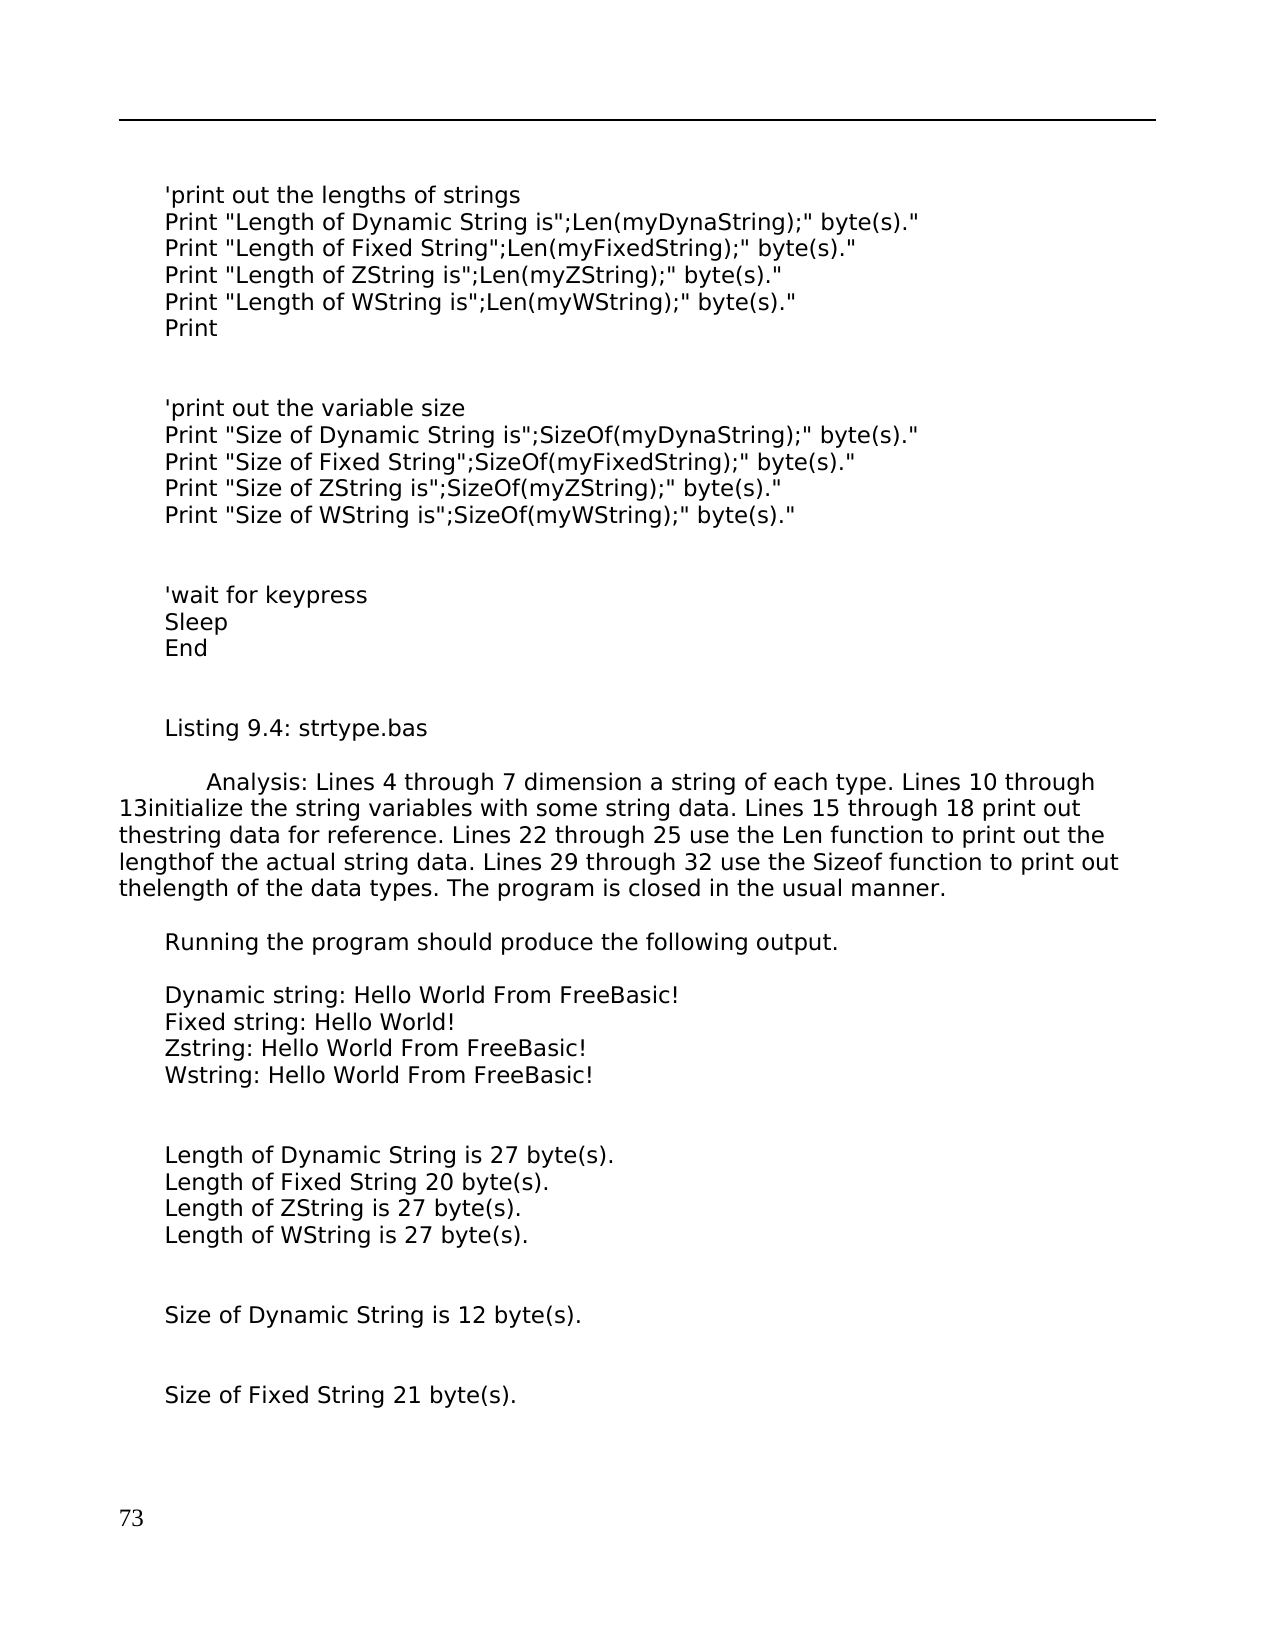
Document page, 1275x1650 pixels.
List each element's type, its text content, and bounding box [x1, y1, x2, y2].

text 'print out the lengths of strings [118, 182, 1156, 209]
text Sleep [118, 609, 1156, 636]
text Analysis: Lines 4 through 7 dimension a string of each type. Lines 10 through 13initialize the string variables with some string data. Lines 15 through 18 print out thestring data for reference. Lines 22 through 25 use the Len function to print out the lengthof the actual string data. Lines 29 through 32 use the Sizeof function to print out thelength of the data types. The program is closed in the usual manner. [118, 769, 1156, 902]
text Print "Length of Fixed String";Len(myFixedString);" byte(s)." [118, 236, 1156, 262]
text Print "Size of Dynamic String is";SizeOf(myDynaString);" byte(s)." [118, 422, 1156, 449]
text Length of Fixed String 20 byte(s). [118, 1169, 1156, 1196]
text Print "Length of WString is";Len(myWString);" byte(s)." [118, 289, 1156, 316]
text Print "Size of ZString is";SizeOf(myZString);" byte(s)." [118, 476, 1156, 502]
text Zstring: Hello World From FreeBasic! [118, 1036, 1156, 1062]
text Print "Size of WString is";SizeOf(myWString);" byte(s)." [118, 502, 1156, 529]
text 'wait for keypress [118, 582, 1156, 609]
text Fixed string: Hello World! [118, 1009, 1156, 1036]
text 'print out the variable size [118, 396, 1156, 422]
text Size of Fixed String 21 byte(s). [118, 1382, 1156, 1409]
text Length of Dynamic String is 27 byte(s). [118, 1142, 1156, 1169]
text Listing 9.4: strtype.bas [118, 716, 1156, 742]
text Print "Length of ZString is";Len(myZString);" byte(s)." [118, 262, 1156, 289]
text Print "Size of Fixed String";SizeOf(myFixedString);" byte(s)." [118, 449, 1156, 476]
text Wstring: Hello World From FreeBasic! [118, 1062, 1156, 1089]
text Length of ZString is 27 byte(s). [118, 1196, 1156, 1222]
text Print "Length of Dynamic String is";Len(myDynaString);" byte(s)." [118, 209, 1156, 236]
text Length of WString is 27 byte(s). [118, 1222, 1156, 1249]
text Dynamic string: Hello World From FreeBasic! [118, 982, 1156, 1009]
text Running the program should produce the following output. [118, 929, 1156, 956]
text Size of Dynamic String is 12 byte(s). [118, 1302, 1156, 1329]
text Print [118, 316, 1156, 342]
text End [118, 636, 1156, 662]
